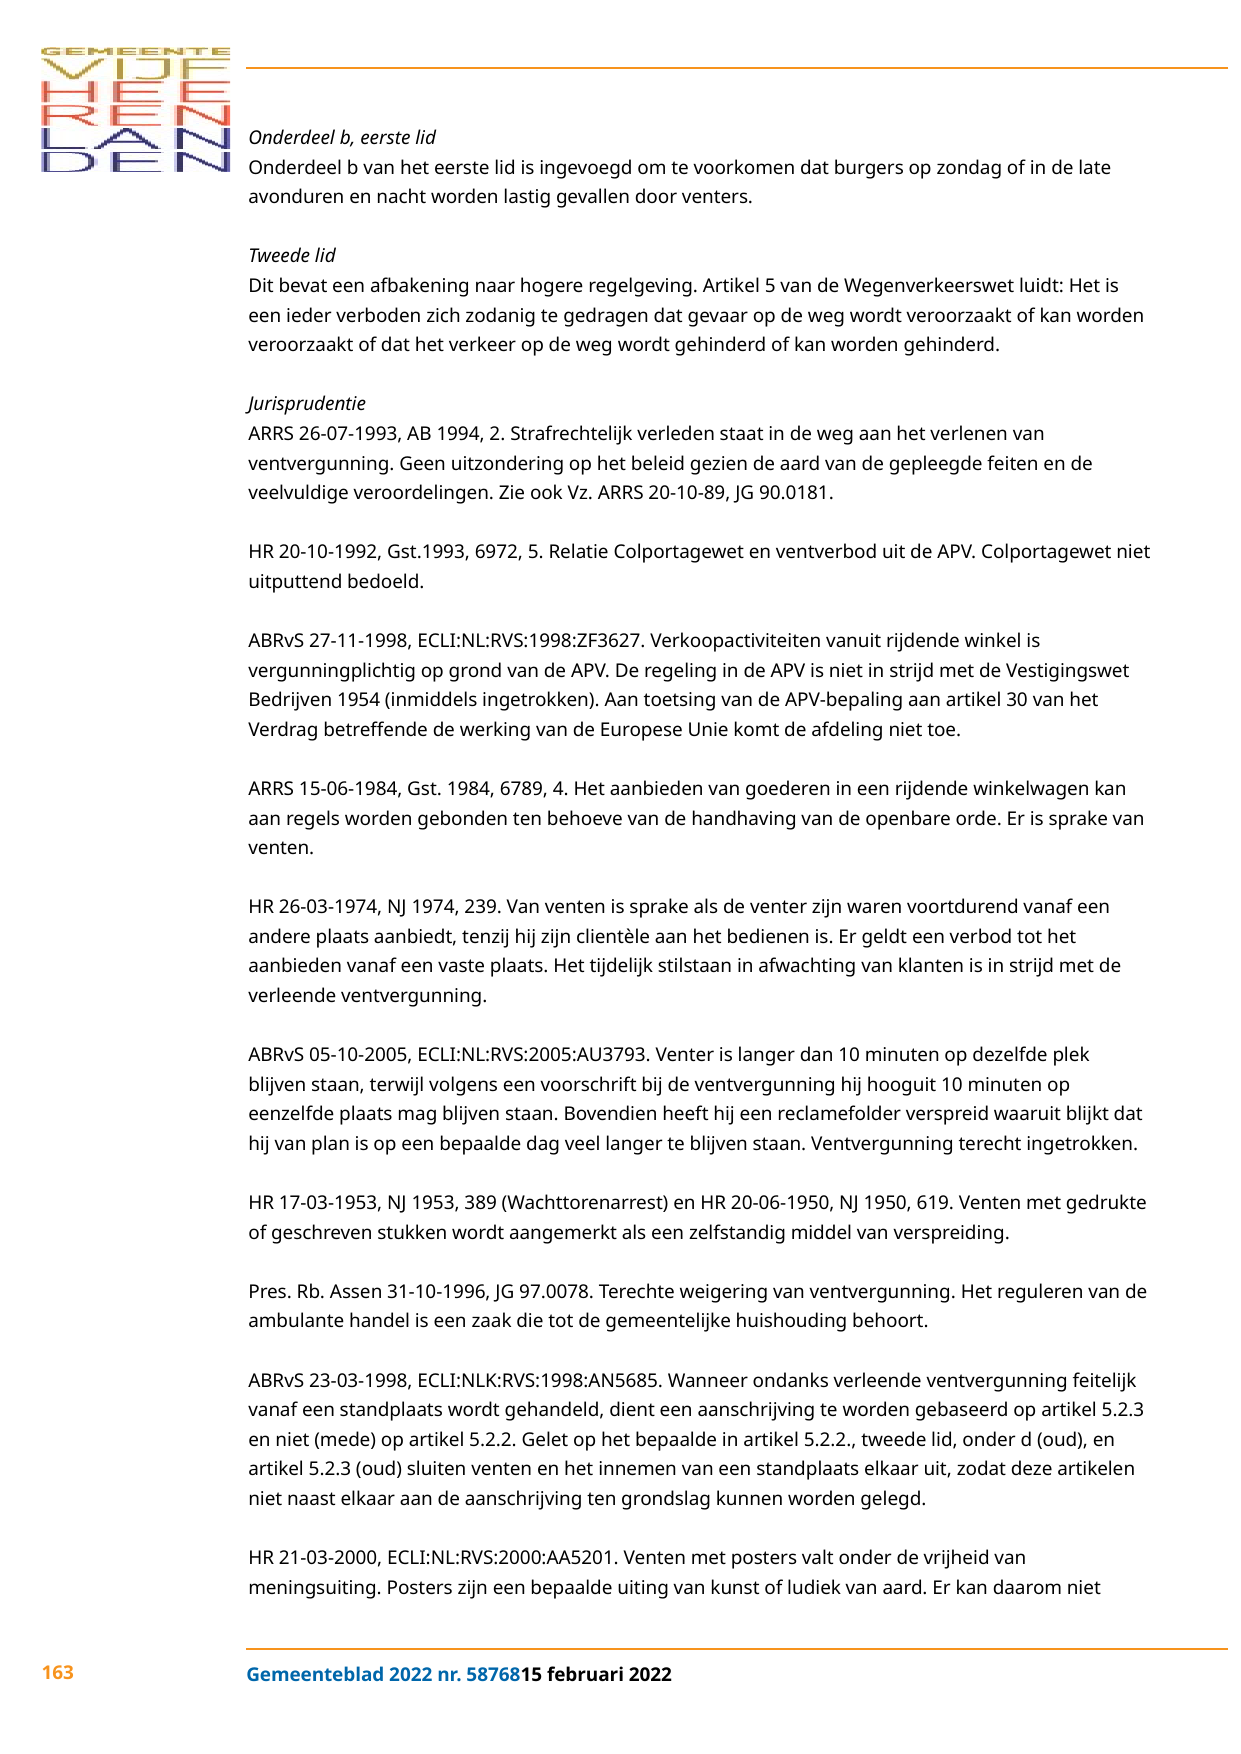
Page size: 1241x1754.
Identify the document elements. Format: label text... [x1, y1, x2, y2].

text Onderdeel b van het eerste lid is ingevoegd om te voorkomen dat burgers op zondag of in de late avonduren en nacht worden lastig gevallen door venters. [248, 154, 1152, 209]
text HR 20-10-1992, Gst.1993, 6972, 5. Relatie Colportagewet en ventverbod uit de APV. Colportagewet niet uitputtend bedoeld. [248, 538, 1152, 594]
text Dit bevat een afbakening naar hogere regelgeving. Artikel 5 van de Wegenverkeerswet luidt: Het is een ieder verboden zich zodanig te gedragen dat gevaar op de weg wordt veroorzaakt of kan worden veroorzaakt of dat het verkeer op de weg wordt gehinderd of kan worden gehinderd. [248, 272, 1152, 357]
text Tweede lid [248, 243, 1152, 268]
text ABRvS 23-03-1998, ECLI:NLK:RVS:1998:AN5685. Wanneer ondanks verleende ventvergunning feitelijk vanaf een standplaats wordt gehandeld, dient een aanschrijving te worden gebaseerd op artikel 5.2.3 en niet (mede) op artikel 5.2.2. Gelet op het bepaalde in artikel 5.2.2., tweede lid, onder d (oud), en artikel 5.2.3 (oud) sluiten venten en het innemen van een standplaats elkaar uit, zodat deze artikelen niet naast elkaar aan de aanschrijving ten grondslag kunnen worden gelegd. [248, 1367, 1152, 1511]
text ABRvS 27-11-1998, ECLI:NL:RVS:1998:ZF3627. Verkoopactiviteiten vanuit rijdende winkel is vergunningplichtig op grond van de APV. De regeling in de APV is niet in strijd met de Vestigingswet Bedrijven 1954 (inmiddels ingetrokken). Aan toetsing van de APV-bepaling aan artikel 30 van het Verdrag betreffende de werking van de Europese Unie komt de afdeling niet toe. [248, 627, 1152, 742]
text ARRS 15-06-1984, Gst. 1984, 6789, 4. Het aanbieden van goederen in een rijdende winkelwagen kan aan regels worden gebonden ten behoeve van de handhaving van de openbare orde. Er is sprake van venten. [248, 775, 1152, 860]
text Pres. Rb. Assen 31-10-1996, JG 97.0078. Terechte weigering van ventvergunning. Het reguleren van de ambulante handel is een zaak die tot de gemeentelijke huishouding behoort. [248, 1278, 1152, 1333]
text ABRvS 05-10-2005, ECLI:NL:RVS:2005:AU3793. Venter is langer dan 10 minuten op dezelfde plek blijven staan, terwijl volgens een voorschrift bij de ventvergunning hij hooguit 10 minuten op eenzelfde plaats mag blijven staan. Bovendien heeft hij een reclamefolder verspreid waaruit blijkt dat hij van plan is op een bepaalde dag veel langer te blijven staan. Ventvergunning terecht ingetrokken. [248, 1041, 1152, 1156]
text HR 21-03-2000, ECLI:NL:RVS:2000:AA5201. Venten met posters valt onder de vrijheid van meningsuiting. Posters zijn een bepaalde uiting van kunst of ludiek van aard. Er kan daarom niet [248, 1544, 1152, 1600]
text ARRS 26-07-1993, AB 1994, 2. Strafrechtelijk verleden staat in de weg aan het verlenen van ventvergunning. Geen uitzondering op het beleid gezien de aard van de gepleegde feiten en de veelvuldige veroordelingen. Zie ook Vz. ARRS 20-10-89, JG 90.0181. [248, 420, 1152, 505]
text HR 17-03-1953, NJ 1953, 389 (Wachttorenarrest) en HR 20-06-1950, NJ 1950, 619. Venten met gedrukte of geschreven stukken wordt aangemerkt als een zelfstandig middel van verspreiding. [248, 1189, 1152, 1245]
text Jurisprudentie [248, 391, 1152, 416]
text HR 26-03-1974, NJ 1974, 239. Van venten is sprake als de venter zijn waren voortdurend vanaf een andere plaats aanbiedt, tenzij hij zijn clientèle aan het bedienen is. Er geldt een verbod tot het aanbieden vanaf een vaste plaats. Het tijdelijk stilstaan in afwachting van klanten is in strijd met de verleende ventvergunning. [248, 893, 1152, 1008]
text Onderdeel b, eerste lid [248, 124, 1152, 150]
picture [41, 47, 231, 172]
